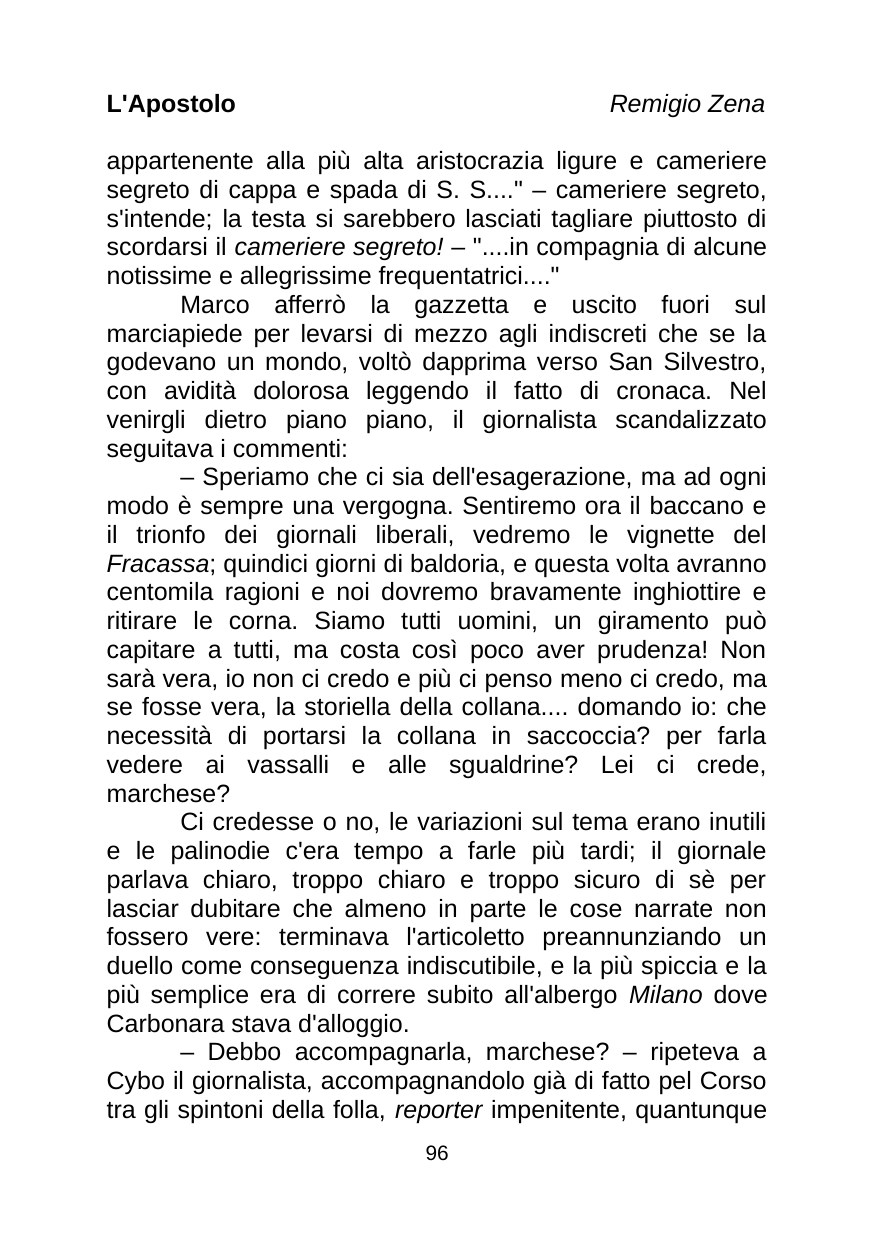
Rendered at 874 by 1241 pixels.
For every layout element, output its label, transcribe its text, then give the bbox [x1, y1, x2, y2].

text appartenente alla più alta aristocrazia ligure e cameriere segreto di cappa e spada di S. S...." – cameriere segreto, s'intende; la testa si sarebbero lasciati tagliare piuttosto di scordarsi il cameriere segreto! – "....in compagnia di alcune notissime e allegrissime frequentatrici...." [106, 146, 768, 290]
text – Speriamo che ci sia dell'esagerazione, ma ad ogni modo è sempre una vergogna. Sentiremo ora il baccano e il trionfo dei giornali liberali, vedremo le vignette del Fracassa; quindici giorni di baldoria, e questa volta avranno centomila ragioni e noi dovremo bravamente inghiottire e ritirare le corna. Siamo tutti uomini, un giramento può capitare a tutti, ma costa così poco aver prudenza! Non sarà vera, io non ci credo e più ci penso meno ci credo, ma se fosse vera, la storiella della collana.... domando io: che necessità di portarsi la collana in saccoccia? per farla vedere ai vassalli e alle sgualdrine? Lei ci crede, marchese? [106, 462, 768, 807]
text Marco afferrò la gazzetta e uscito fuori sul marciapiede per levarsi di mezzo agli indiscreti che se la godevano un mondo, voltò dapprima verso San Silvestro, con avidità dolorosa leggendo il fatto di cronaca. Nel venirgli dietro piano piano, il giornalista scandalizzato seguitava i commenti: [106, 290, 768, 462]
text – Debbo accompagnarla, marchese? – ripeteva a Cybo il giornalista, accompagnandolo già di fatto pel Corso tra gli spintoni della folla, reporter impenitente, quantunque [106, 1037, 768, 1124]
text Ci credesse o no, le variazioni sul tema erano inutili e le palinodie c'era tempo a farle più tardi; il giornale parlava chiaro, troppo chiaro e troppo sicuro di sè per lasciar dubitare che almeno in parte le cose narrate non fossero vere: terminava l'articoletto preannunziando un duello come conseguenza indiscutibile, e la più spiccia e la più semplice era di correre subito all'albergo Milano dove Carbonara stava d'alloggio. [106, 807, 768, 1037]
